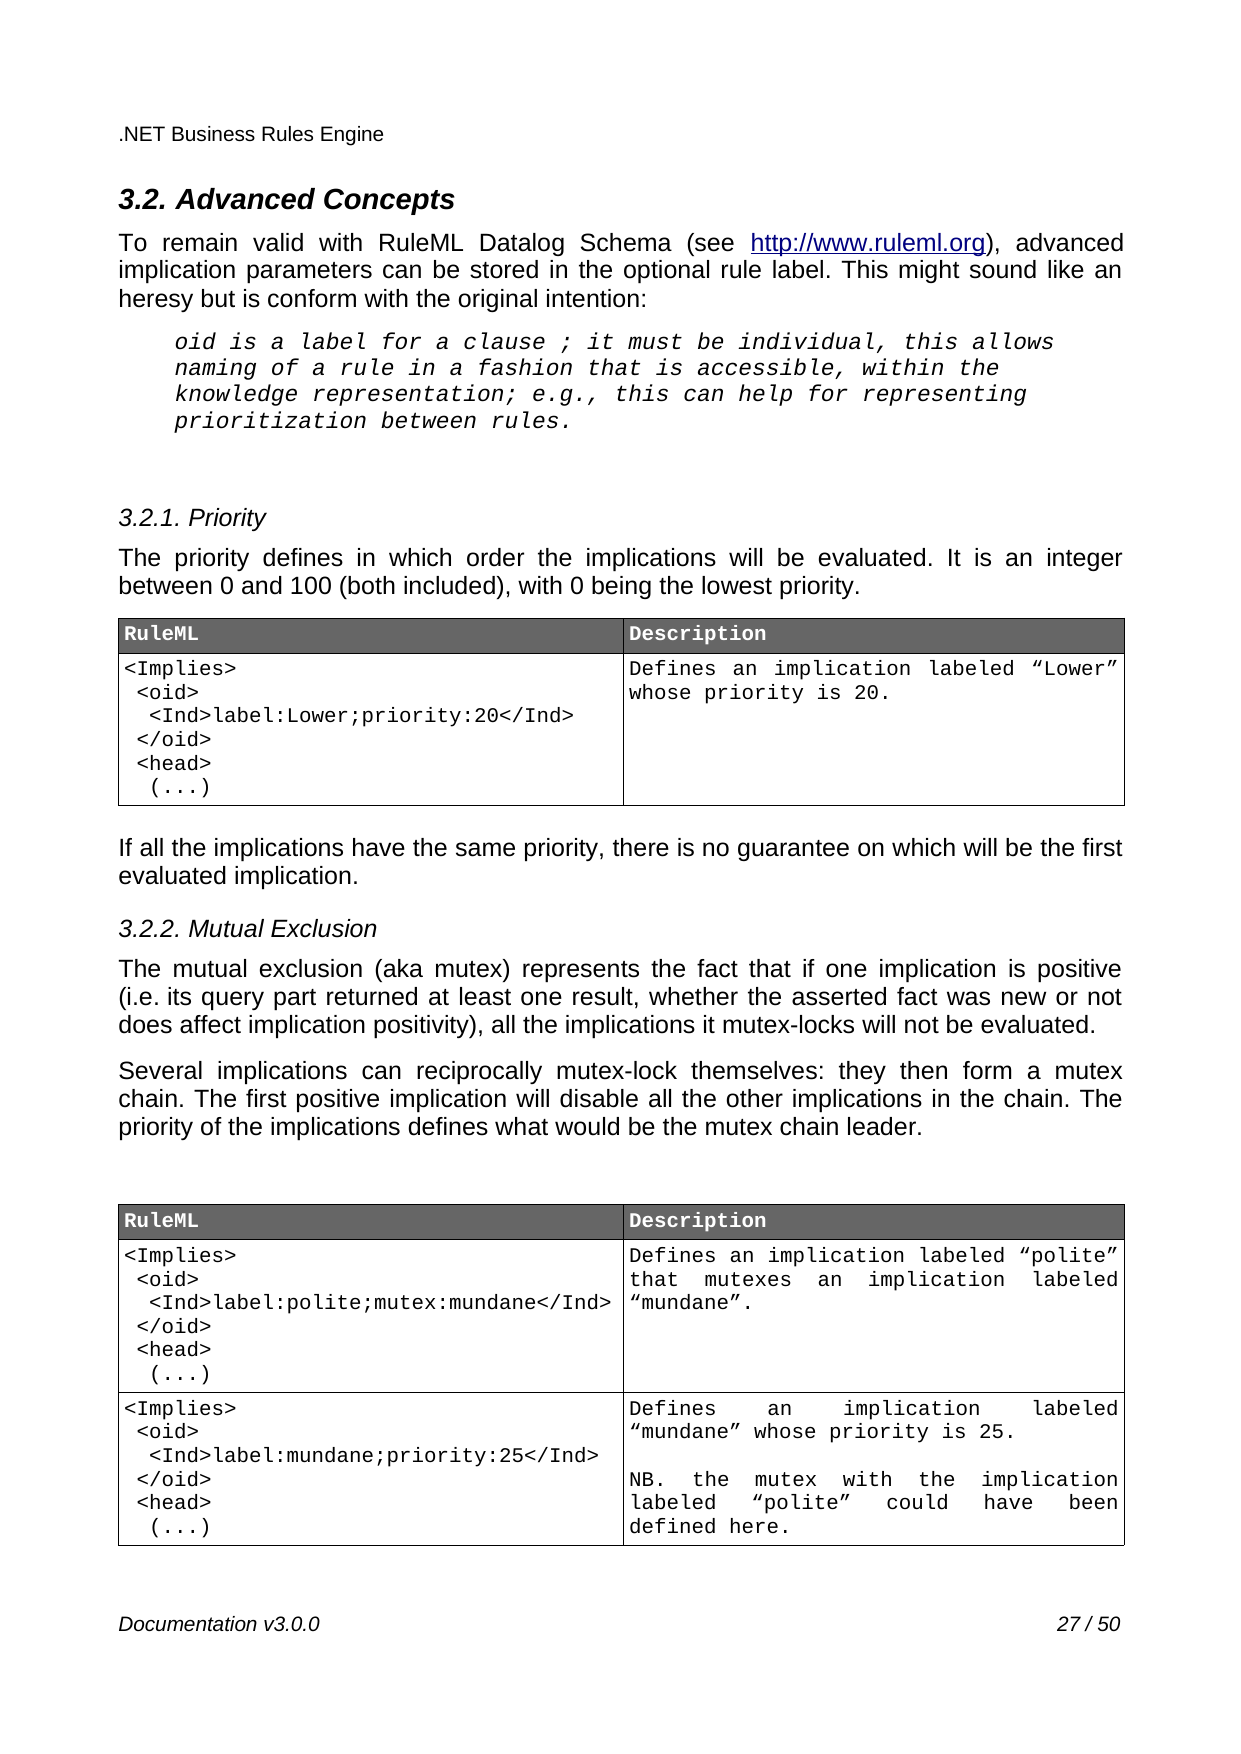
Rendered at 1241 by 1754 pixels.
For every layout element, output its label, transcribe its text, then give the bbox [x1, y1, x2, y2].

text Several implications can reciprocally mutex-lock themselves: they then form a mutex chain. The first positive implication will disable all the other implications in the chain. The priority of the implications defines what would be the mutex chain leader. [118, 1057, 1124, 1141]
text If all the implications have the same priority, there is no guarantee on which will be the first evaluated implication. [118, 833, 1124, 889]
table_cell Defines an implication labeled “polite” that mutexes an implication labeled “mundane”. [624, 1240, 1124, 1392]
text To remain valid with RuleML Datalog Schema (see http://www.ruleml.org), advanced implication parameters can be stored in the optional rule label. This might sound like an heresy but is conform with the original intention: [118, 228, 1124, 312]
subtitle Advanced Concepts [118, 183, 1124, 216]
table_cell Defines an implication labeled “Lower” whose priority is 20. [624, 654, 1124, 805]
subtitle Priority [118, 503, 1124, 531]
table_header RuleML [119, 1205, 623, 1239]
table_header Description [624, 619, 1124, 653]
table_cell <Implies> <oid> <Ind>label:mundane;priority:25</Ind> </oid> <head> (...) [119, 1393, 623, 1545]
table_cell <Implies> <oid> <Ind>label:Lower;priority:20</Ind> </oid> <head> (...) [119, 654, 623, 805]
table_cell <Implies> <oid> <Ind>label:polite;mutex:mundane</Ind> </oid> <head> (...) [119, 1240, 623, 1392]
table_header Description [624, 1205, 1124, 1239]
text The mutual exclusion (aka mutex) represents the fact that if one implication is positive (i.e. its query part returned at least one result, whether the asserted fact was new or not does affect implication positivity), all the implications it mutex-locks will not be evaluated. [118, 955, 1124, 1039]
text oid is a label for a clause ; it must be individual, this allows naming of a rule in a fashion that is accessible, within the knowledge representation; e.g., this can help for representing prioritization between rules. [174, 330, 1124, 435]
subtitle Mutual Exclusion [118, 914, 1124, 943]
text The priority defines in which order the implications will be evaluated. It is an integer between 0 and 100 (both included), with 0 being the lowest priority. [118, 544, 1124, 600]
table_cell Defines an implication labeled “mundane” whose priority is 25. NB. the mutex with the implication labeled “polite” could have been defined here. [624, 1393, 1124, 1545]
table_header RuleML [119, 619, 623, 653]
